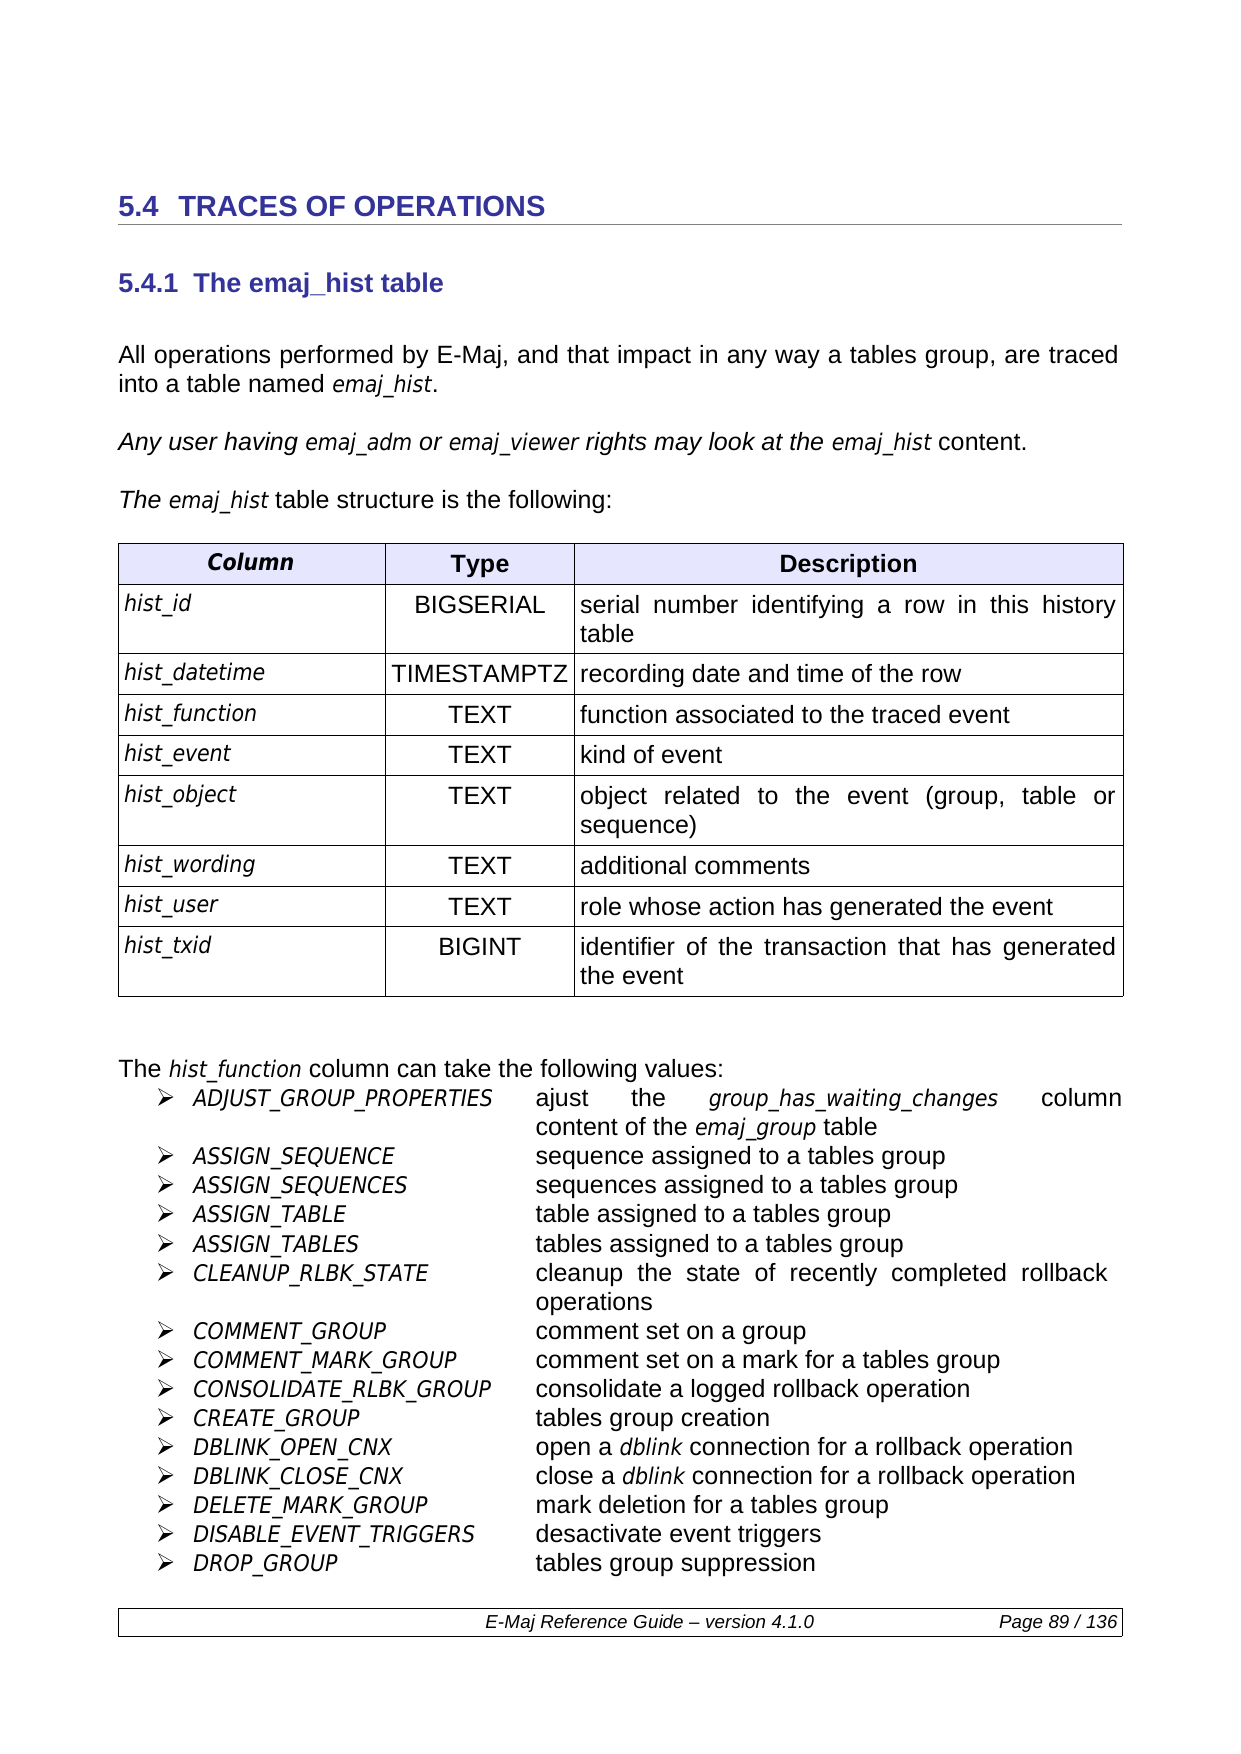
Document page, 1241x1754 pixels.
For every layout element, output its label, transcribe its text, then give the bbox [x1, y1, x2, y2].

table_cell hist_id [119, 585, 385, 653]
table_cell TEXT [386, 736, 574, 775]
table_cell kind of event [575, 736, 1123, 775]
table_cell hist_function [119, 695, 385, 734]
table_cell TEXT [386, 887, 574, 926]
list COMMENT_GROUP comment set on a group [156, 1316, 1122, 1345]
list CONSOLIDATE_RLBK_GROUP consolidate a logged rollback operation [156, 1374, 1122, 1403]
table_cell TEXT [386, 695, 574, 734]
list COMMENT_MARK_GROUP comment set on a mark for a tables group [156, 1345, 1122, 1374]
list ASSIGN_SEQUENCE sequence assigned to a tables group [156, 1141, 1122, 1170]
table_header Description [575, 544, 1123, 584]
list DBLINK_CLOSE_CNX close a dblink connection for a rollback operation [156, 1461, 1122, 1490]
table_cell TIMESTAMPTZ [386, 654, 574, 694]
text All operations performed by E-Maj, and that impact in any way a tables group, are traced into a table named emaj_hist. [118, 339, 1122, 398]
text The emaj_hist table structure is the following: [118, 485, 1122, 514]
table_cell TEXT [386, 846, 574, 886]
list ASSIGN_SEQUENCES sequences assigned to a tables group [156, 1170, 1122, 1199]
list ASSIGN_TABLES tables assigned to a tables group [156, 1228, 1122, 1257]
table_cell recording date and time of the row [575, 654, 1123, 694]
list CREATE_GROUP tables group creation [156, 1403, 1122, 1432]
list ASSIGN_TABLE table assigned to a tables group [156, 1199, 1122, 1228]
table_cell object related to the event (group, table or sequence) [575, 776, 1123, 845]
list DROP_GROUP tables group suppression [156, 1548, 1122, 1577]
table_cell hist_txid [119, 927, 385, 996]
table_cell hist_wording [119, 846, 385, 886]
table_cell hist_datetime [119, 654, 385, 694]
table_cell TEXT [386, 776, 574, 845]
table_cell identifier of the transaction that has generated the event [575, 927, 1123, 996]
list DELETE_MARK_GROUP mark deletion for a tables group [156, 1490, 1122, 1519]
table_cell hist_event [119, 736, 385, 775]
text Any user having emaj_adm or emaj_viewer rights may look at the emaj_hist content. [118, 427, 1122, 456]
text The hist_function column can take the following values: [118, 1054, 1122, 1083]
table_cell role whose action has generated the event [575, 887, 1123, 926]
list ADJUST_GROUP_PROPERTIES ajust the group_has_waiting_changes column content of the emaj_group table [156, 1083, 1122, 1141]
table_header Column [119, 544, 385, 584]
list DBLINK_OPEN_CNX open a dblink connection for a rollback operation [156, 1432, 1122, 1461]
table_cell hist_object [119, 776, 385, 845]
table_cell additional comments [575, 846, 1123, 886]
subtitle The emaj_hist table [118, 267, 1122, 298]
table_cell BIGSERIAL [386, 585, 574, 653]
table_cell BIGINT [386, 927, 574, 996]
list CLEANUP_RLBK_STATE cleanup the state of recently completed rollback operations [156, 1257, 1122, 1316]
table_cell function associated to the traced event [575, 695, 1123, 734]
table_header Type [386, 544, 574, 584]
table_cell hist_user [119, 887, 385, 926]
list DISABLE_EVENT_TRIGGERS desactivate event triggers [156, 1519, 1122, 1548]
subtitle Traces of operations [118, 189, 1122, 224]
table_cell serial number identifying a row in this history table [575, 585, 1123, 653]
